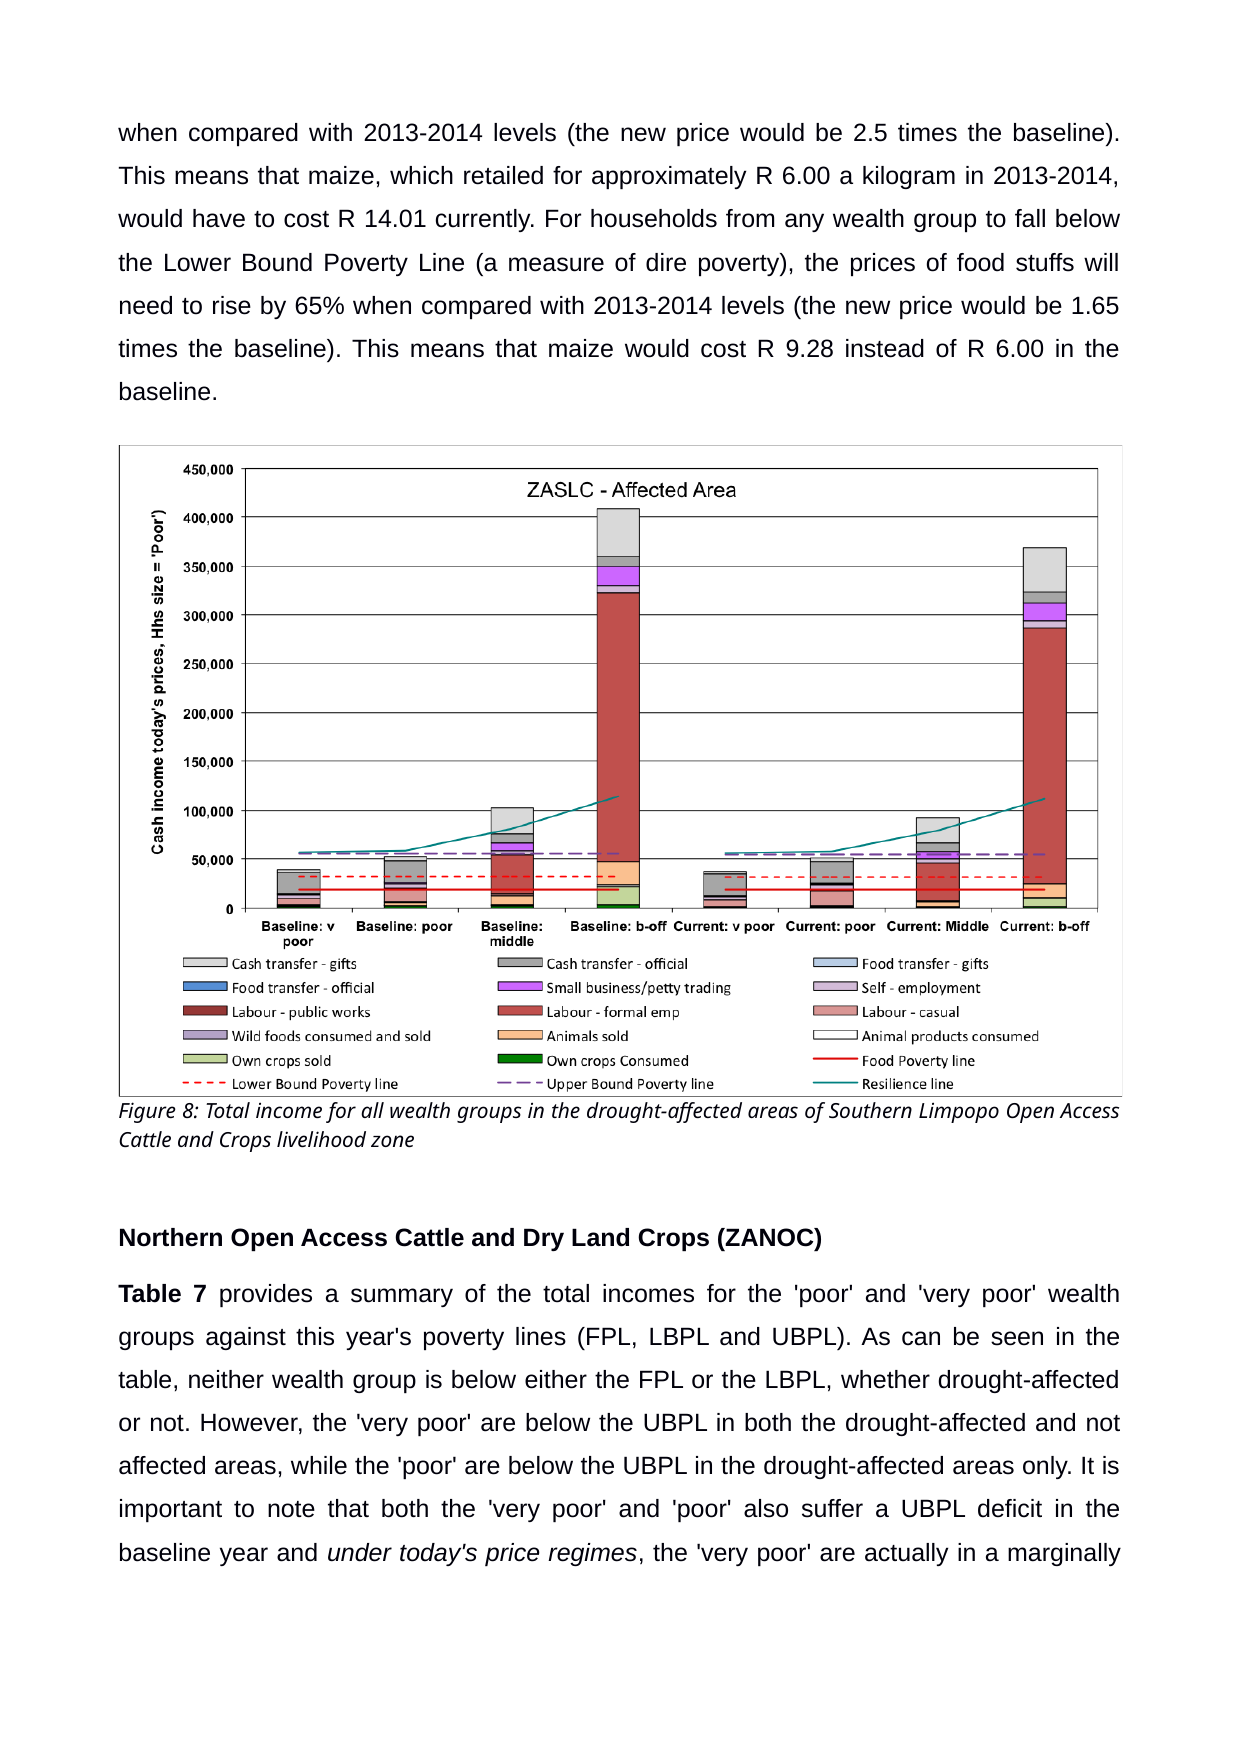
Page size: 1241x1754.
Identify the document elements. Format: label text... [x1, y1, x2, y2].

text Northern Open Access Cattle and Dry Land Crops (ZANOC) [118, 1223, 1122, 1252]
text when compared with 2013-2014 levels (the new price would be 2.5 times the baseline). This means that maize, which retailed for approximately R 6.00 a kilogram in 2013-2014, would have to cost R 14.01 currently. For households from any wealth group to fall below the Lower Bound Poverty Line (a measure of dire poverty), the prices of food stuffs will need to rise by 65% when compared with 2013-2014 levels (the new price would be 1.65 times the baseline). This means that maize would cost R 9.28 instead of R 6.00 in the baseline. [118, 118, 1122, 406]
text Figure 8: Total income for all wealth groups in the drought-affected areas of Southern Limpopo Open Access Cattle and Crops livelihood zone [118, 1097, 1122, 1153]
text Table 7 provides a summary of the total incomes for the 'poor' and 'very poor' wealth groups against this year's poverty lines (FPL, LBPL and UBPL). As can be seen in the table, neither wealth group is below either the FPL or the LBPL, whether drought-affected or not. However, the 'very poor' are below the UBPL in both the drought-affected and not affected areas, while the 'poor' are below the UBPL in the drought-affected areas only. It is important to note that both the 'very poor' and 'poor' also suffer a UBPL deficit in the baseline year and under today's price regimes, the 'very poor' are actually in a marginally [118, 1279, 1122, 1566]
picture [118, 445, 1123, 1097]
